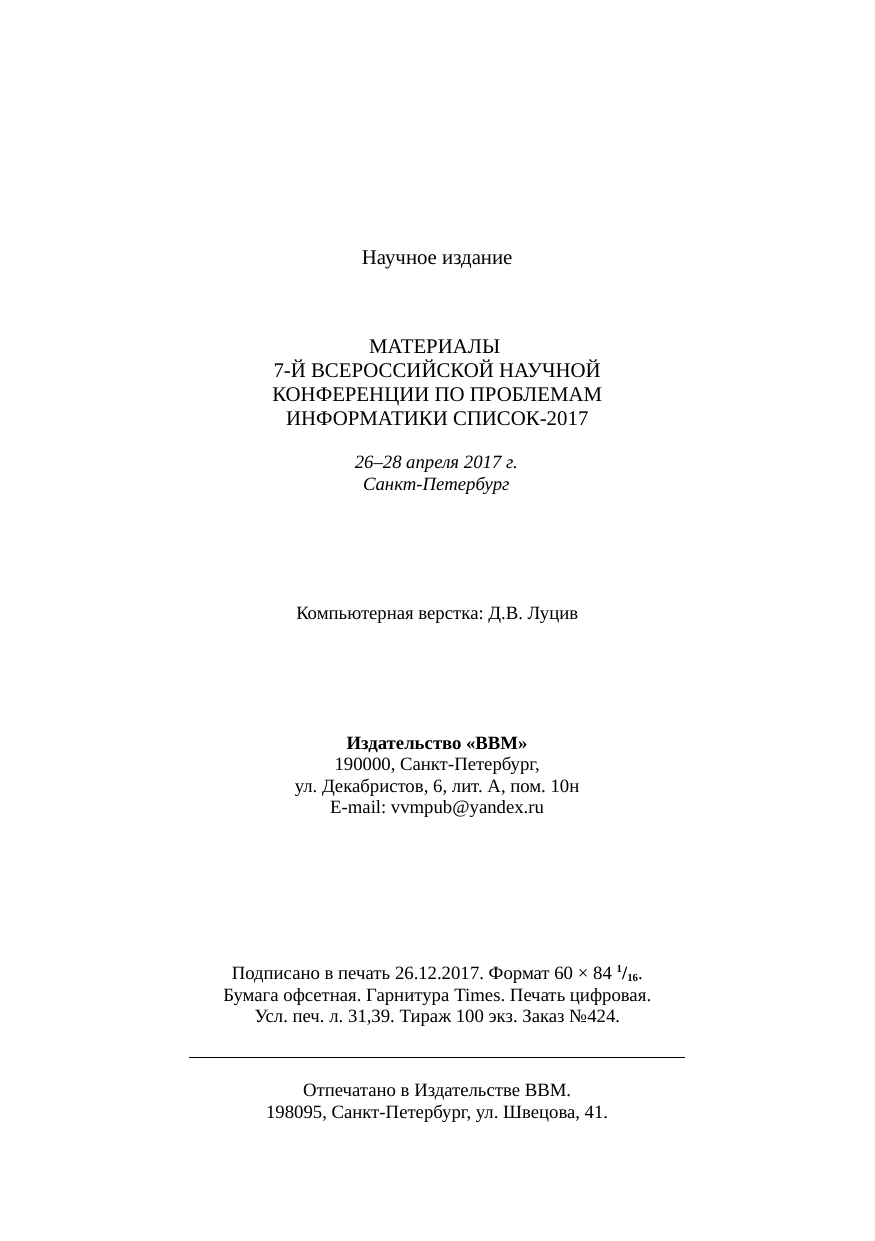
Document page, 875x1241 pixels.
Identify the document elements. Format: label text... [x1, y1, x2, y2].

text Санкт-Петербург [100, 473, 774, 494]
text Компьютерная верстка: Д.В. Луцив [100, 602, 774, 624]
text Научное издание [100, 245, 774, 269]
text E-mail: vvmpub@yandex.ru [100, 796, 774, 818]
text Материалы [100, 333, 774, 358]
text информатики СПИСОК-2017 [100, 406, 774, 430]
text Бумага офсетная. Гарнитура Times. Печать цифровая. [100, 984, 774, 1005]
text 190000, Санкт-Петербург, [100, 753, 774, 775]
text 7-й всероссийской научной [100, 358, 774, 382]
text Усл. печ. л. 31,39. Тираж 100 экз. Заказ №424. [100, 1005, 774, 1027]
text конференции по проблемам [100, 382, 774, 406]
text Издательство «ВВМ» [100, 732, 774, 753]
text Отпечатано в Издательстве ВВМ. [189, 1079, 685, 1101]
text 198095, Санкт-Петербург, ул. Швецова, 41. [189, 1101, 685, 1122]
text ул. Декабристов, 6, лит. А, пом. 10н [100, 775, 774, 796]
text Подписано в печать 26.12.2017. Формат 60 × 84 1/16. [100, 962, 774, 984]
text 26–28 апреля 2017 г. [100, 451, 774, 473]
